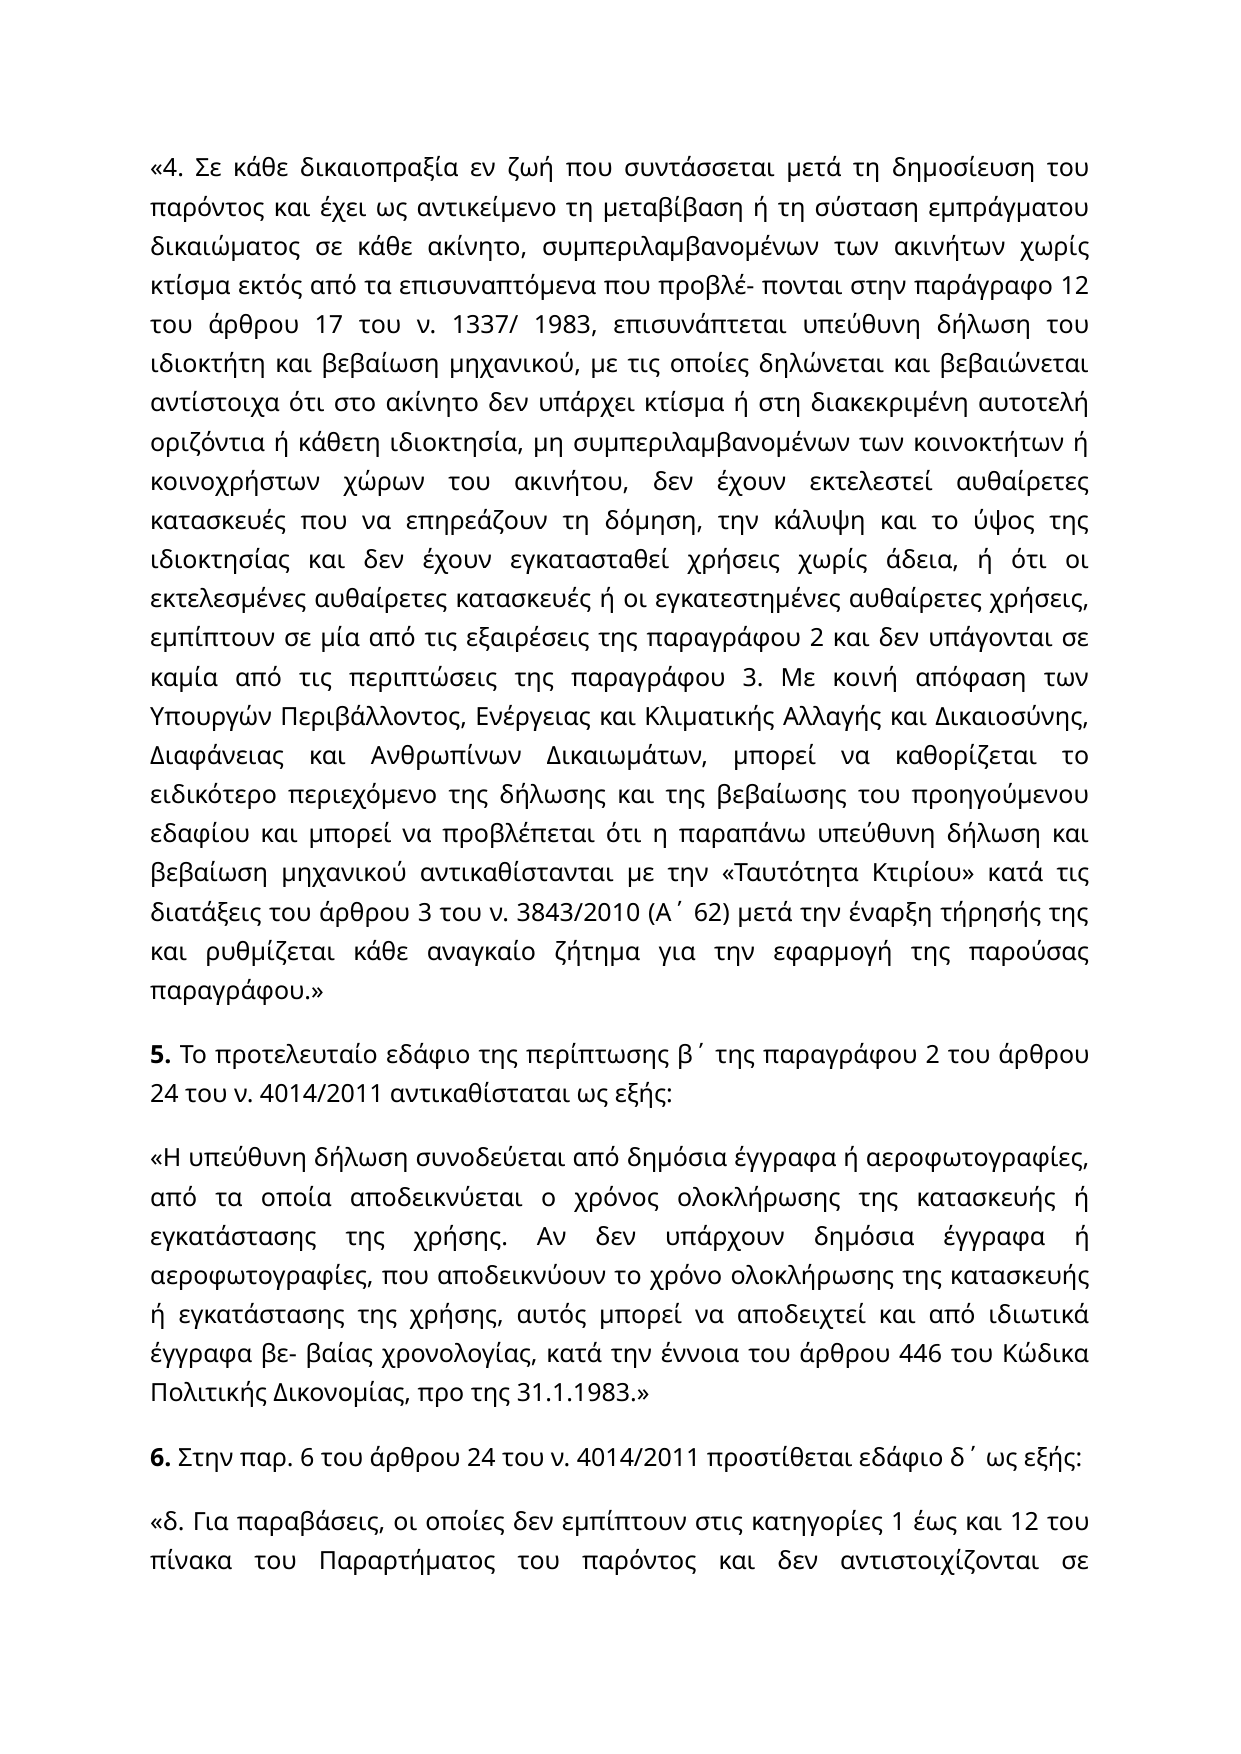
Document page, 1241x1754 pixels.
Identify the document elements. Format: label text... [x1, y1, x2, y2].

text 6. Στην παρ. 6 του άρθρου 24 του ν. 4014/2011 προστίθεται εδάφιο δ΄ ως εξής: [150, 1439, 1090, 1473]
text «δ. Για παραβάσεις, οι οποίες δεν εμπίπτουν στις κατηγορίες 1 έως και 12 του πίνακα του Παραρτήματος του παρόντος και δεν αντιστοιχίζονται σε [150, 1503, 1090, 1577]
text 5. Το προτελευταίο εδάφιο της περίπτωσης β΄ της παραγράφου 2 του άρθρου 24 του ν. 4014/2011 αντικαθίσταται ως εξής: [150, 1037, 1090, 1110]
text «Η υπεύθυνη δήλωση συνοδεύεται από δημόσια έγγραφα ή αεροφωτογραφίες, από τα οποία αποδεικνύεται ο χρόνος ολοκλήρωσης της κατασκευής ή εγκατάστασης της χρήσης. Αν δεν υπάρχουν δημόσια έγγραφα ή αεροφωτογραφίες, που αποδεικνύουν το χρόνο ολοκλήρωσης της κατασκευής ή εγκατάστασης της χρήσης, αυτός μπορεί να αποδειχτεί και από ιδιωτικά έγγραφα βε- βαίας χρονολογίας, κατά την έννοια του άρθρου 446 του Κώδικα Πολιτικής Δικονομίας, προ της 31.1.1983.» [150, 1140, 1090, 1409]
text «4. Σε κάθε δικαιοπραξία εν ζωή που συντάσσεται μετά τη δημοσίευση του παρόντος και έχει ως αντικείμενο τη μεταβίβαση ή τη σύσταση εμπράγματου δικαιώματος σε κάθε ακίνητο, συμπεριλαμβανομένων των ακινήτων χωρίς κτίσμα εκτός από τα επισυναπτόμενα που προβλέ- πονται στην παράγραφο 12 του άρθρου 17 του ν. 1337/ 1983, επισυνάπτεται υπεύθυνη δήλωση του ιδιοκτήτη και βεβαίωση μηχανικού, με τις οποίες δηλώνεται και βεβαιώνεται αντίστοιχα ότι στο ακίνητο δεν υπάρχει κτίσμα ή στη διακεκριμένη αυτοτελή οριζόντια ή κάθετη ιδιοκτησία, μη συμπεριλαμβανομένων των κοινοκτήτων ή κοινοχρήστων χώρων του ακινήτου, δεν έχουν εκτελεστεί αυθαίρετες κατασκευές που να επηρεάζουν τη δόμηση, την κάλυψη και το ύψος της ιδιοκτησίας και δεν έχουν εγκατασταθεί χρήσεις χωρίς άδεια, ή ότι οι εκτελεσμένες αυθαίρετες κατασκευές ή οι εγκατεστημένες αυθαίρετες χρήσεις, εμπίπτουν σε μία από τις εξαιρέσεις της παραγράφου 2 και δεν υπάγονται σε καμία από τις περιπτώσεις της παραγράφου 3. Με κοινή απόφαση των Υπουργών Περιβάλλοντος, Ενέργειας και Κλιματικής Αλλαγής και Δικαιοσύνης, Διαφάνειας και Ανθρωπίνων Δικαιωμάτων, μπορεί να καθορίζεται το ειδικότερο περιεχόμενο της δήλωσης και της βεβαίωσης του προηγούμενου εδαφίου και μπορεί να προβλέπεται ότι η παραπάνω υπεύθυνη δήλωση και βεβαίωση μηχανικού αντικαθίστανται με την «Ταυτότητα Κτιρίου» κατά τις διατάξεις του άρθρου 3 του ν. 3843/2010 (Α΄ 62) μετά την έναρξη τήρησής της και ρυθμίζεται κάθε αναγκαίο ζήτημα για την εφαρμογή της παρούσας παραγράφου.» [150, 150, 1090, 1007]
